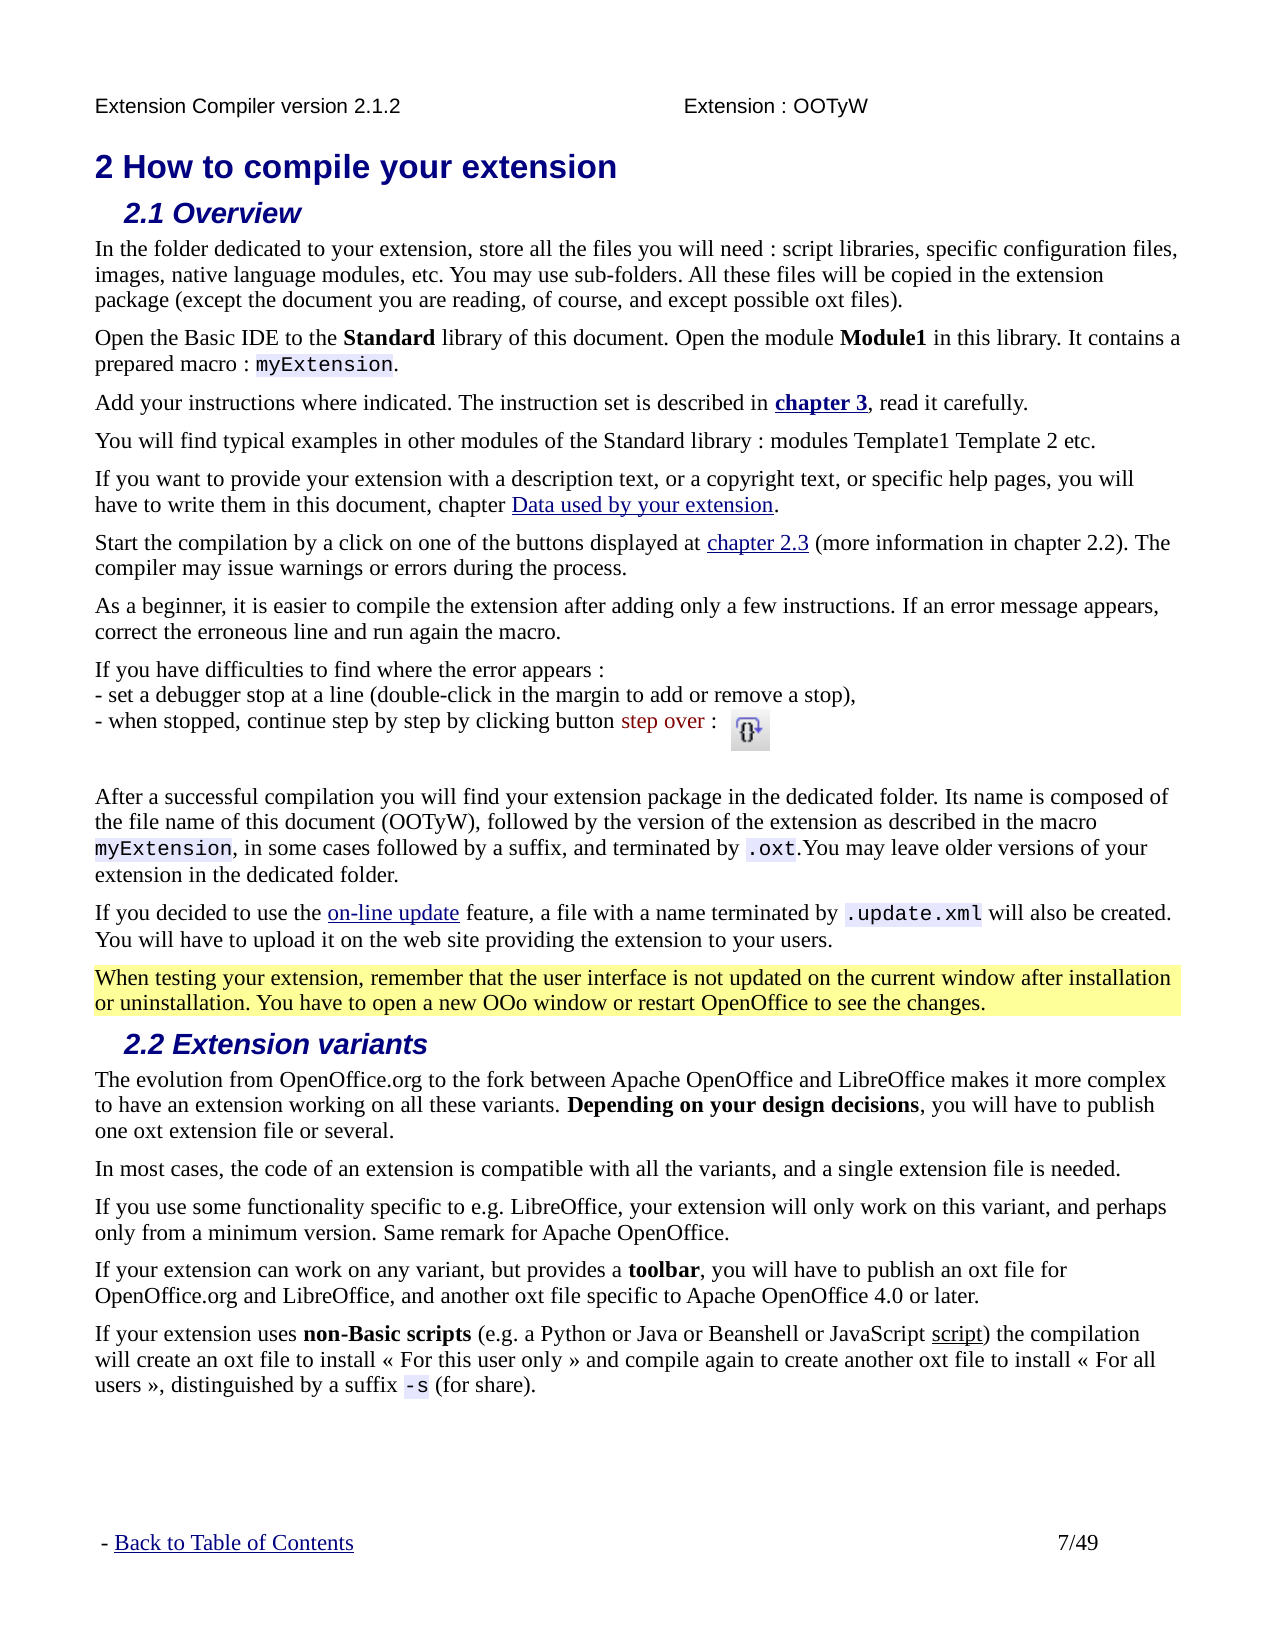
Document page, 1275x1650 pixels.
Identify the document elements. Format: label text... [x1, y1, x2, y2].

text Add your instructions where indicated. The instruction set is described in chapter 3, read it carefully. [94, 390, 1181, 416]
text Start the compilation by a click on one of the buttons displayed at chapter 2.3 (more information in chapter 2.2). The compiler may issue warnings or errors during the process. [94, 529, 1181, 581]
text In most cases, the code of an extension is compatible with all the variants, and a single extension file is needed. [94, 1156, 1181, 1181]
text If you have difficulties to find where the error appears : - set a debugger stop at a line (double-click in the margin to add or remove a stop), - when stopped, continue step by step by clicking button step over : [94, 657, 1181, 733]
text When testing your extension, remember that the user interface is not updated on the current window after installation or uninstallation. You have to open a new OOo window or restart OpenOffice to see the changes. [94, 965, 1181, 1016]
text If you want to provide your extension with a description text, or a copyright text, or specific help pages, you will have to write them in this document, chapter Data used by your extension. [94, 466, 1181, 517]
text You will find typical examples in other modules of the Standard library : modules Template1 Template 2 etc. [94, 428, 1181, 453]
text As a beginner, it is easier to compile the extension after adding only a few instructions. If an error message appears, correct the erroneous line and run again the macro. [94, 593, 1181, 644]
text After a successful compilation you will find your extension package in the dedicated folder. Its name is composed of the file name of this document (OOTyW), followed by the version of the extension as described in the macro myExtension, in some cases followed by a suffix, and terminated by .oxt.You may leave older versions of your extension in the dedicated folder. [94, 784, 1181, 887]
text If your extension uses non-Basic scripts (e.g. a Python or Java or Beanshell or JavaScript script) the compilation will create an oxt file to install « For this user only » and compile again to create another oxt file to install « For all users », distinguished by a suffix -s (for share). [94, 1321, 1181, 1399]
subtitle How to compile your extension [94, 147, 1181, 185]
text If you decided to use the on-line update feature, a file with a name terminated by .update.xml will also be created. You will have to upload it on the web site providing the extension to your users. [94, 900, 1181, 952]
text In the folder dedicated to your extension, store all the files you will need : script libraries, specific configuration files, images, native language modules, etc. You may use sub-folders. All these files will be copied in the extension package (except the document you are reading, of course, and except possible oxt files). [94, 236, 1181, 312]
text If you use some functionality specific to e.g. LibreOffice, your extension will only work on this variant, and perhaps only from a minimum version. Same remark for Apache OpenOffice. [94, 1194, 1181, 1245]
picture [731, 709, 770, 751]
subtitle Extension variants [124, 1028, 1181, 1061]
text Open the Basic IDE to the Standard library of this document. Open the module Module1 in this library. It contains a prepared macro : myExtension. [94, 325, 1181, 377]
subtitle Overview [124, 197, 1181, 230]
text If your extension can work on any variant, but provides a toolbar, you will have to publish an oxt file for OpenOffice.org and LibreOffice, and another oxt file specific to Apache OpenOffice 4.0 or later. [94, 1257, 1181, 1308]
text The evolution from OpenOffice.org to the fork between Apache OpenOffice and LibreOffice makes it more complex to have an extension working on all these variants. Depending on your design decisions, you will have to publish one oxt extension file or several. [94, 1067, 1181, 1143]
